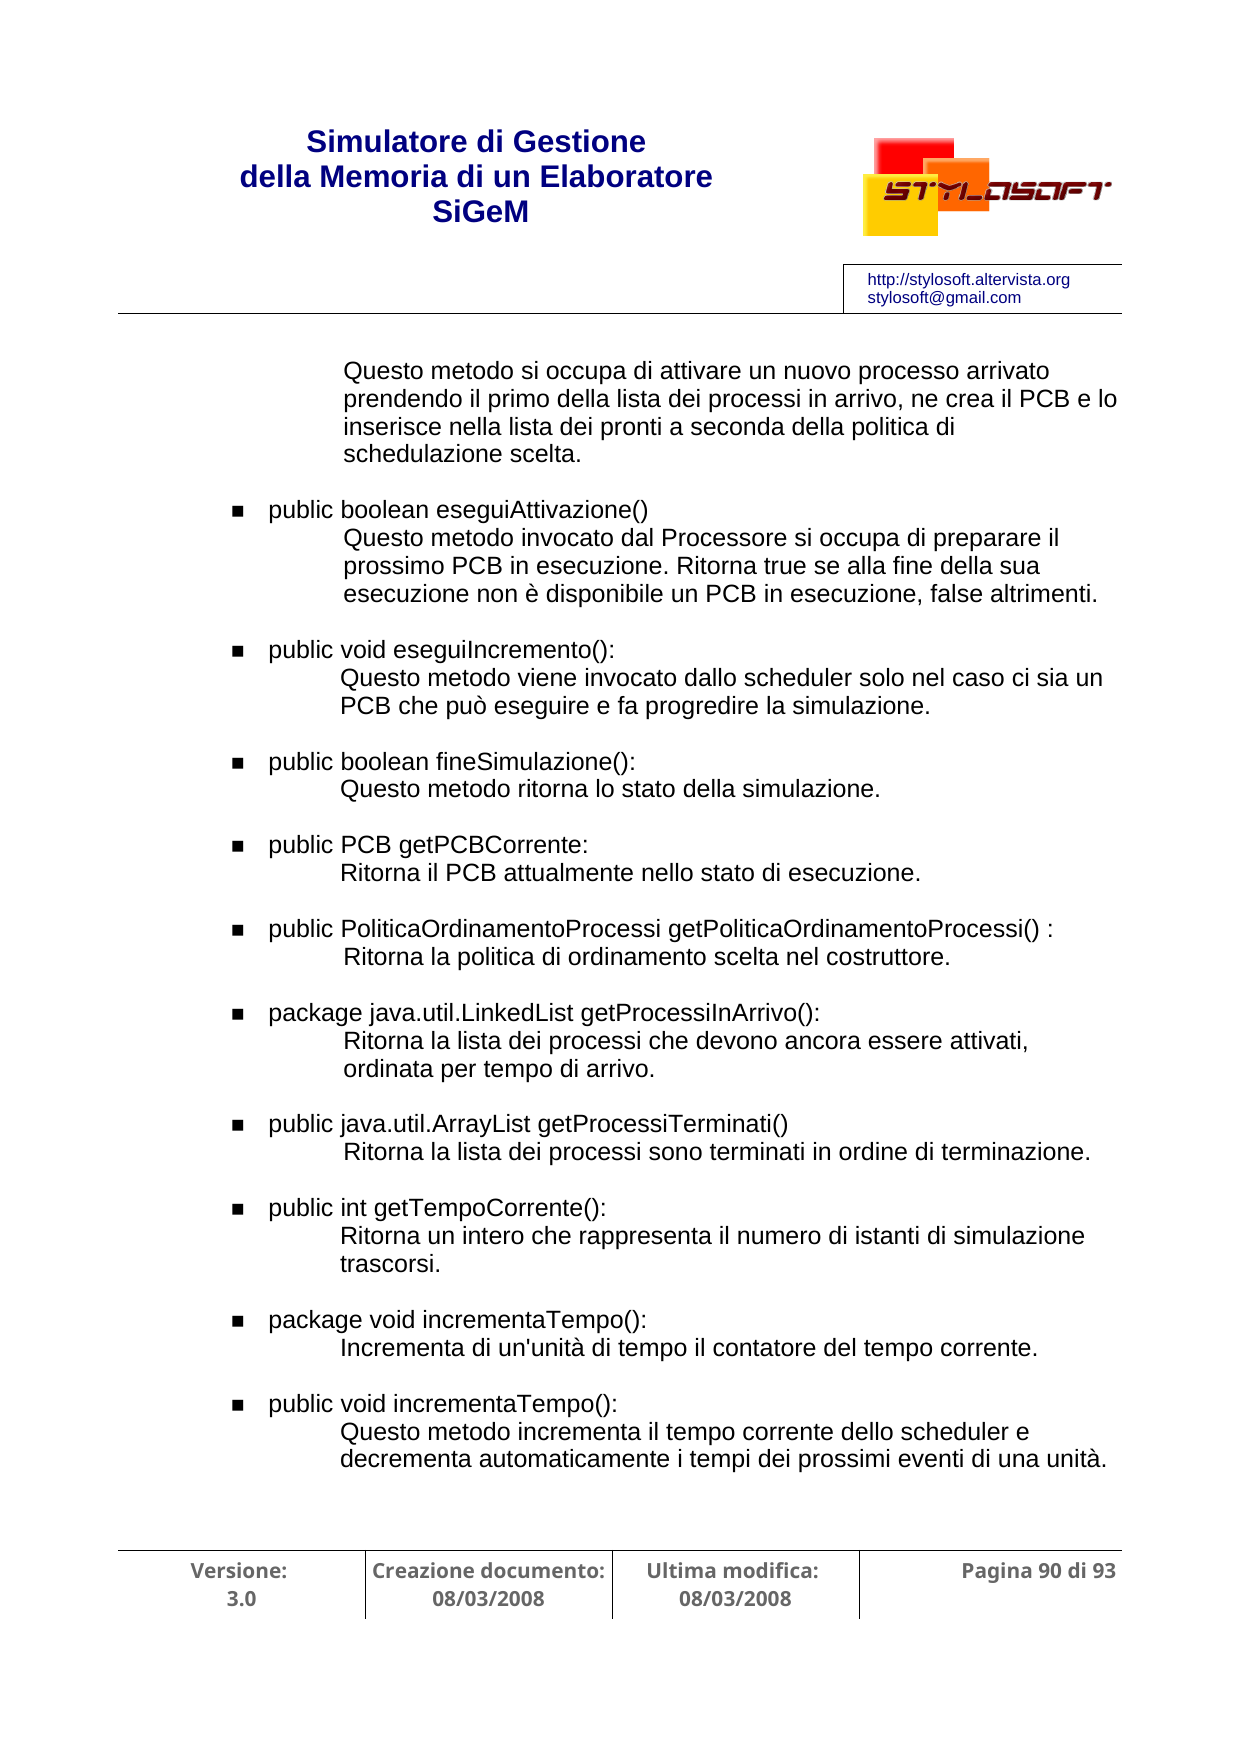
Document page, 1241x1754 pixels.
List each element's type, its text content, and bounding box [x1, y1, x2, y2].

list Ritorna la lista dei processi sono terminati in ordine di terminazione. [306, 1138, 1122, 1166]
list public PCB getPCBCorrente: [231, 831, 1122, 859]
text Ritorna un intero che rappresenta il numero di istanti di simulazione trascorsi. [118, 1222, 1122, 1278]
text Questo metodo viene invocato dallo scheduler solo nel caso ci sia un PCB che può eseguire e fa progredire la simulazione. [118, 664, 1122, 719]
list Ritorna la politica di ordinamento scelta nel costruttore. [306, 943, 1122, 971]
list Ritorna la lista dei processi che devono ancora essere attivati, ordinata per tempo di arrivo. [306, 1027, 1122, 1082]
list public java.util.ArrayList getProcessiTerminati() [231, 1110, 1122, 1138]
list public boolean eseguiAttivazione() [231, 496, 1122, 524]
list package java.util.LinkedList getProcessiInArrivo(): [231, 999, 1122, 1027]
text Incrementa di un'unità di tempo il contatore del tempo corrente. [118, 1334, 1122, 1362]
list public PoliticaOrdinamentoProcessi getPoliticaOrdinamentoProcessi() : [231, 915, 1122, 943]
list public void eseguiIncremento(): [231, 636, 1122, 664]
text Questo metodo incrementa il tempo corrente dello scheduler e decrementa automaticamente i tempi dei prossimi eventi di una unità. [118, 1417, 1122, 1473]
list Questo metodo si occupa di attivare un nuovo processo arrivato prendendo il primo della lista dei processi in arrivo, ne crea il PCB e lo inserisce nella lista dei pronti a seconda della politica di schedulazione scelta. [306, 357, 1122, 468]
list package void incrementaTempo(): [231, 1306, 1122, 1334]
picture [848, 123, 1117, 247]
text Ritorna il PCB attualmente nello stato di esecuzione. [118, 859, 1122, 887]
list public boolean fineSimulazione(): [231, 747, 1122, 775]
text Questo metodo ritorna lo stato della simulazione. [118, 775, 1122, 803]
list public void incrementaTempo(): [231, 1389, 1122, 1417]
list Questo metodo invocato dal Processore si occupa di preparare il prossimo PCB in esecuzione. Ritorna true se alla fine della sua esecuzione non è disponibile un PCB in esecuzione, false altrimenti. [306, 524, 1122, 608]
list public int getTempoCorrente(): [231, 1194, 1122, 1222]
